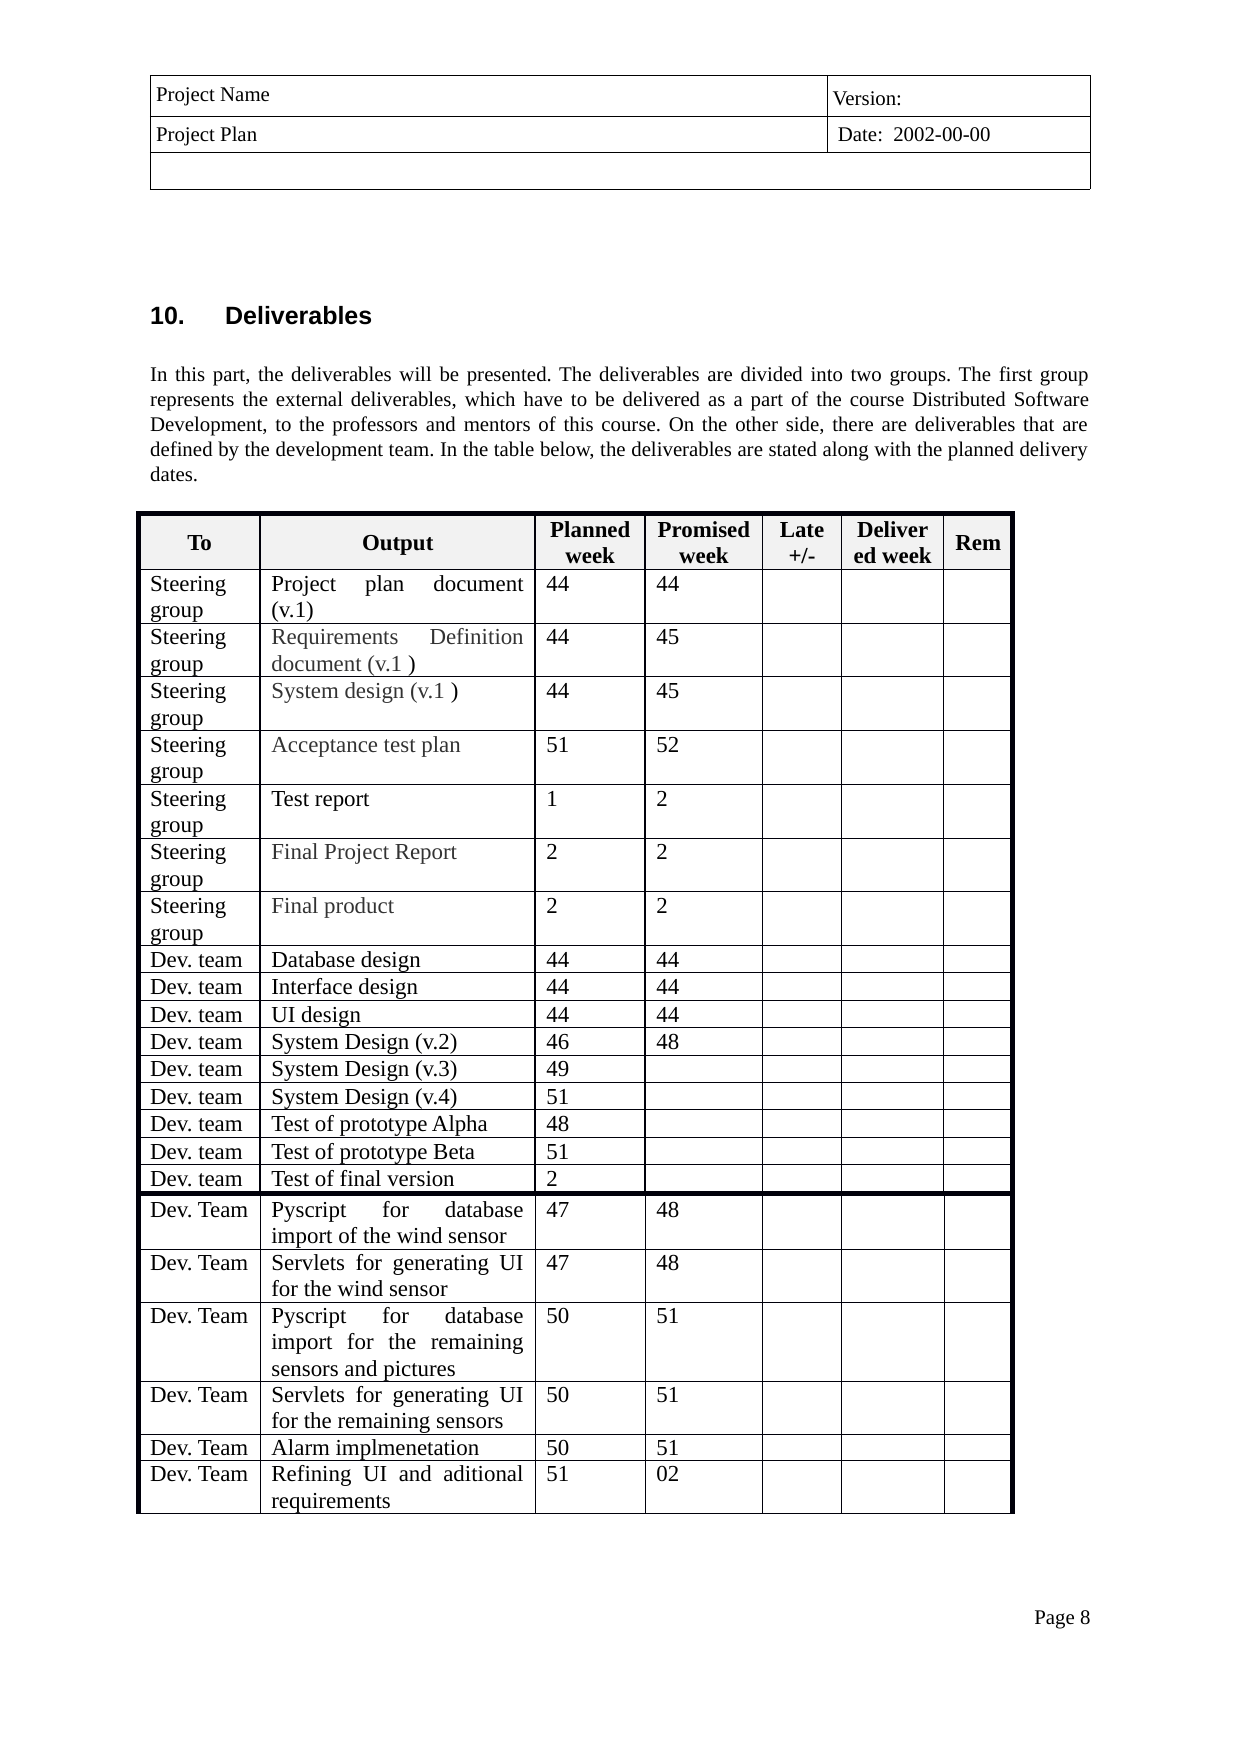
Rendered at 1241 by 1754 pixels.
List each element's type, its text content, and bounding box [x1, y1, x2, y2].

table_cell Servlets for generating UI for the remaining sensors [261, 1382, 535, 1434]
table_cell Project plan document (v.1) [261, 570, 534, 622]
table_cell [646, 1138, 762, 1164]
table_cell [763, 1028, 841, 1054]
table_cell [763, 1056, 841, 1082]
table_cell [763, 1083, 841, 1109]
table_cell Steering group [141, 624, 259, 676]
table_cell [646, 1165, 762, 1191]
table_cell [944, 973, 1010, 1000]
table_cell [944, 570, 1010, 622]
table_cell 52 [646, 731, 762, 784]
table_cell Test report [261, 785, 534, 837]
table_cell Database design [261, 946, 534, 972]
table_cell [944, 1001, 1010, 1027]
table_cell [842, 1303, 944, 1381]
table_cell [763, 1382, 841, 1434]
table_cell [842, 1382, 944, 1434]
table_cell [842, 677, 943, 730]
table_header Delivered week [842, 516, 943, 569]
table_cell 44 [646, 946, 762, 972]
table_cell 46 [536, 1028, 644, 1054]
table_cell 44 [536, 973, 644, 1000]
table_cell 44 [536, 570, 644, 622]
table_cell Refining UI and aditional requirements [261, 1461, 535, 1513]
table_cell 47 [536, 1250, 645, 1302]
table_cell 51 [646, 1435, 762, 1460]
table_cell Steering group [141, 570, 259, 622]
table_cell Dev. Team [141, 1461, 260, 1513]
table_cell [763, 677, 841, 730]
table_cell [842, 1435, 944, 1460]
table_cell Steering group [141, 892, 259, 945]
table_cell [763, 785, 841, 837]
table_cell [944, 624, 1010, 676]
table_cell [842, 973, 943, 1000]
table_header Output [261, 516, 534, 569]
table_cell Dev. Team [141, 1250, 260, 1302]
table_cell [842, 624, 943, 676]
table_cell [763, 1461, 841, 1513]
table_header To [141, 516, 259, 569]
table_cell 51 [536, 731, 644, 784]
table_cell [842, 1250, 944, 1302]
table_cell 44 [536, 677, 644, 730]
table_header Promised week [646, 516, 762, 569]
table_cell [842, 1461, 944, 1513]
table_cell [944, 677, 1010, 730]
table_cell [763, 892, 841, 945]
table_cell 2 [536, 1165, 644, 1191]
table_cell [763, 624, 841, 676]
table_cell 45 [646, 677, 762, 730]
table_cell [842, 1196, 944, 1249]
table_cell [842, 1165, 943, 1191]
table_cell 2 [646, 785, 762, 837]
table_cell [945, 1303, 1010, 1381]
table_cell 48 [646, 1028, 762, 1054]
table_cell Acceptance test plan [261, 731, 534, 784]
table_cell [944, 785, 1010, 837]
table_cell [945, 1461, 1010, 1513]
table_cell 50 [536, 1303, 645, 1381]
table_cell 44 [536, 1001, 644, 1027]
table_cell Test of prototype Alpha [261, 1110, 534, 1137]
table_cell Dev. team [141, 1110, 259, 1137]
table_cell 50 [536, 1382, 645, 1434]
table_cell [842, 1083, 943, 1109]
table_cell [842, 892, 943, 945]
table_cell Final product [261, 892, 534, 945]
table_cell [763, 570, 841, 622]
text In this part, the deliverables will be presented. The deliverables are divided into two groups. The first group represents the external deliverables, which have to be delivered as a part of the course Distributed Software Development, to the professors and mentors of this course. On the other side, there are deliverables that are defined by the development team. In the table below, the deliverables are stated along with the planned delivery dates. [150, 361, 1090, 486]
table_cell 44 [646, 1001, 762, 1027]
table_cell 51 [646, 1382, 762, 1434]
table_cell [842, 1138, 943, 1164]
table_cell Final Project Report [261, 839, 534, 891]
table_cell [763, 1435, 841, 1460]
table_cell 2 [536, 892, 644, 945]
table_cell 02 [646, 1461, 762, 1513]
table_cell [945, 1250, 1010, 1302]
table_cell [763, 973, 841, 1000]
table_cell [842, 731, 943, 784]
table_cell [763, 946, 841, 972]
table_cell 48 [646, 1250, 762, 1302]
table_cell 44 [646, 973, 762, 1000]
table_cell 48 [536, 1110, 644, 1137]
table_cell [646, 1056, 762, 1082]
table_cell [945, 1435, 1010, 1460]
table_header Late +/- [763, 516, 841, 569]
table_cell [842, 570, 943, 622]
table_cell [842, 1110, 943, 1137]
table_cell 51 [536, 1138, 644, 1164]
table_cell [763, 839, 841, 891]
table_cell [944, 1110, 1010, 1137]
table_cell System Design (v.2) [261, 1028, 534, 1054]
table_cell Requirements Definition document (v.1 ) [261, 624, 534, 676]
table_cell 51 [646, 1303, 762, 1381]
table_cell Dev. team [141, 1138, 259, 1164]
table_cell Dev. Team [141, 1435, 260, 1460]
table_cell 50 [536, 1435, 645, 1460]
table_cell 51 [536, 1083, 644, 1109]
table_cell [763, 1001, 841, 1027]
table_cell [944, 839, 1010, 891]
table_cell [945, 1382, 1010, 1434]
table_cell Dev. team [141, 1028, 259, 1054]
table_cell Dev. team [141, 946, 259, 972]
table_cell Alarm implmenetation [261, 1435, 535, 1460]
table_cell Dev. team [141, 1083, 259, 1109]
table_cell [842, 785, 943, 837]
table_cell 44 [646, 570, 762, 622]
table_cell [763, 1138, 841, 1164]
table_cell 48 [646, 1196, 762, 1249]
table_cell System Design (v.3) [261, 1056, 534, 1082]
table_cell [945, 1196, 1010, 1249]
table_cell 2 [646, 839, 762, 891]
table_cell Steering group [141, 731, 259, 784]
table_cell Dev. team [141, 1165, 259, 1191]
table_header Planned week [536, 516, 644, 569]
table_cell [944, 1083, 1010, 1109]
table_cell Dev. Team [141, 1303, 260, 1381]
table_cell Pyscript for database import of the wind sensor [261, 1196, 535, 1249]
table_cell [763, 731, 841, 784]
table_cell [944, 892, 1010, 945]
table_cell [763, 1196, 841, 1249]
table_cell 2 [536, 839, 644, 891]
table_cell [646, 1083, 762, 1109]
table_cell System design (v.1 ) [261, 677, 534, 730]
table_cell Test of final version [261, 1165, 534, 1191]
table_cell [763, 1110, 841, 1137]
table_cell 44 [536, 946, 644, 972]
table_cell Interface design [261, 973, 534, 1000]
table_cell 2 [646, 892, 762, 945]
table_cell [842, 1001, 943, 1027]
table_cell 51 [536, 1461, 645, 1513]
subtitle Deliverables [150, 301, 1090, 330]
table_cell Test of prototype Beta [261, 1138, 534, 1164]
table_cell Servlets for generating UI for the wind sensor [261, 1250, 535, 1302]
table_cell [842, 1056, 943, 1082]
table_cell [944, 946, 1010, 972]
table_cell [944, 731, 1010, 784]
table_cell Dev. team [141, 1001, 259, 1027]
table_cell Pyscript for database import for the remaining sensors and pictures [261, 1303, 535, 1381]
table_cell Dev. team [141, 973, 259, 1000]
table_cell Dev. team [141, 1056, 259, 1082]
table_cell [763, 1250, 841, 1302]
table_cell [944, 1056, 1010, 1082]
table_cell System Design (v.4) [261, 1083, 534, 1109]
table_cell [944, 1138, 1010, 1164]
table_cell Steering group [141, 677, 259, 730]
table_cell [944, 1028, 1010, 1054]
table_cell Dev. Team [141, 1382, 260, 1434]
table_cell Steering group [141, 839, 259, 891]
table_cell Steering group [141, 785, 259, 837]
table_cell [842, 1028, 943, 1054]
table_cell 47 [536, 1196, 645, 1249]
table_cell 49 [536, 1056, 644, 1082]
table_cell [842, 946, 943, 972]
table_cell [646, 1110, 762, 1137]
table_cell 1 [536, 785, 644, 837]
table_cell UI design [261, 1001, 534, 1027]
table_cell [842, 839, 943, 891]
table_cell [763, 1165, 841, 1191]
table_cell 44 [536, 624, 644, 676]
table_cell [944, 1165, 1010, 1191]
table_cell 45 [646, 624, 762, 676]
table_cell Dev. Team [141, 1196, 260, 1249]
table_header Rem [944, 516, 1010, 569]
table_cell [763, 1303, 841, 1381]
